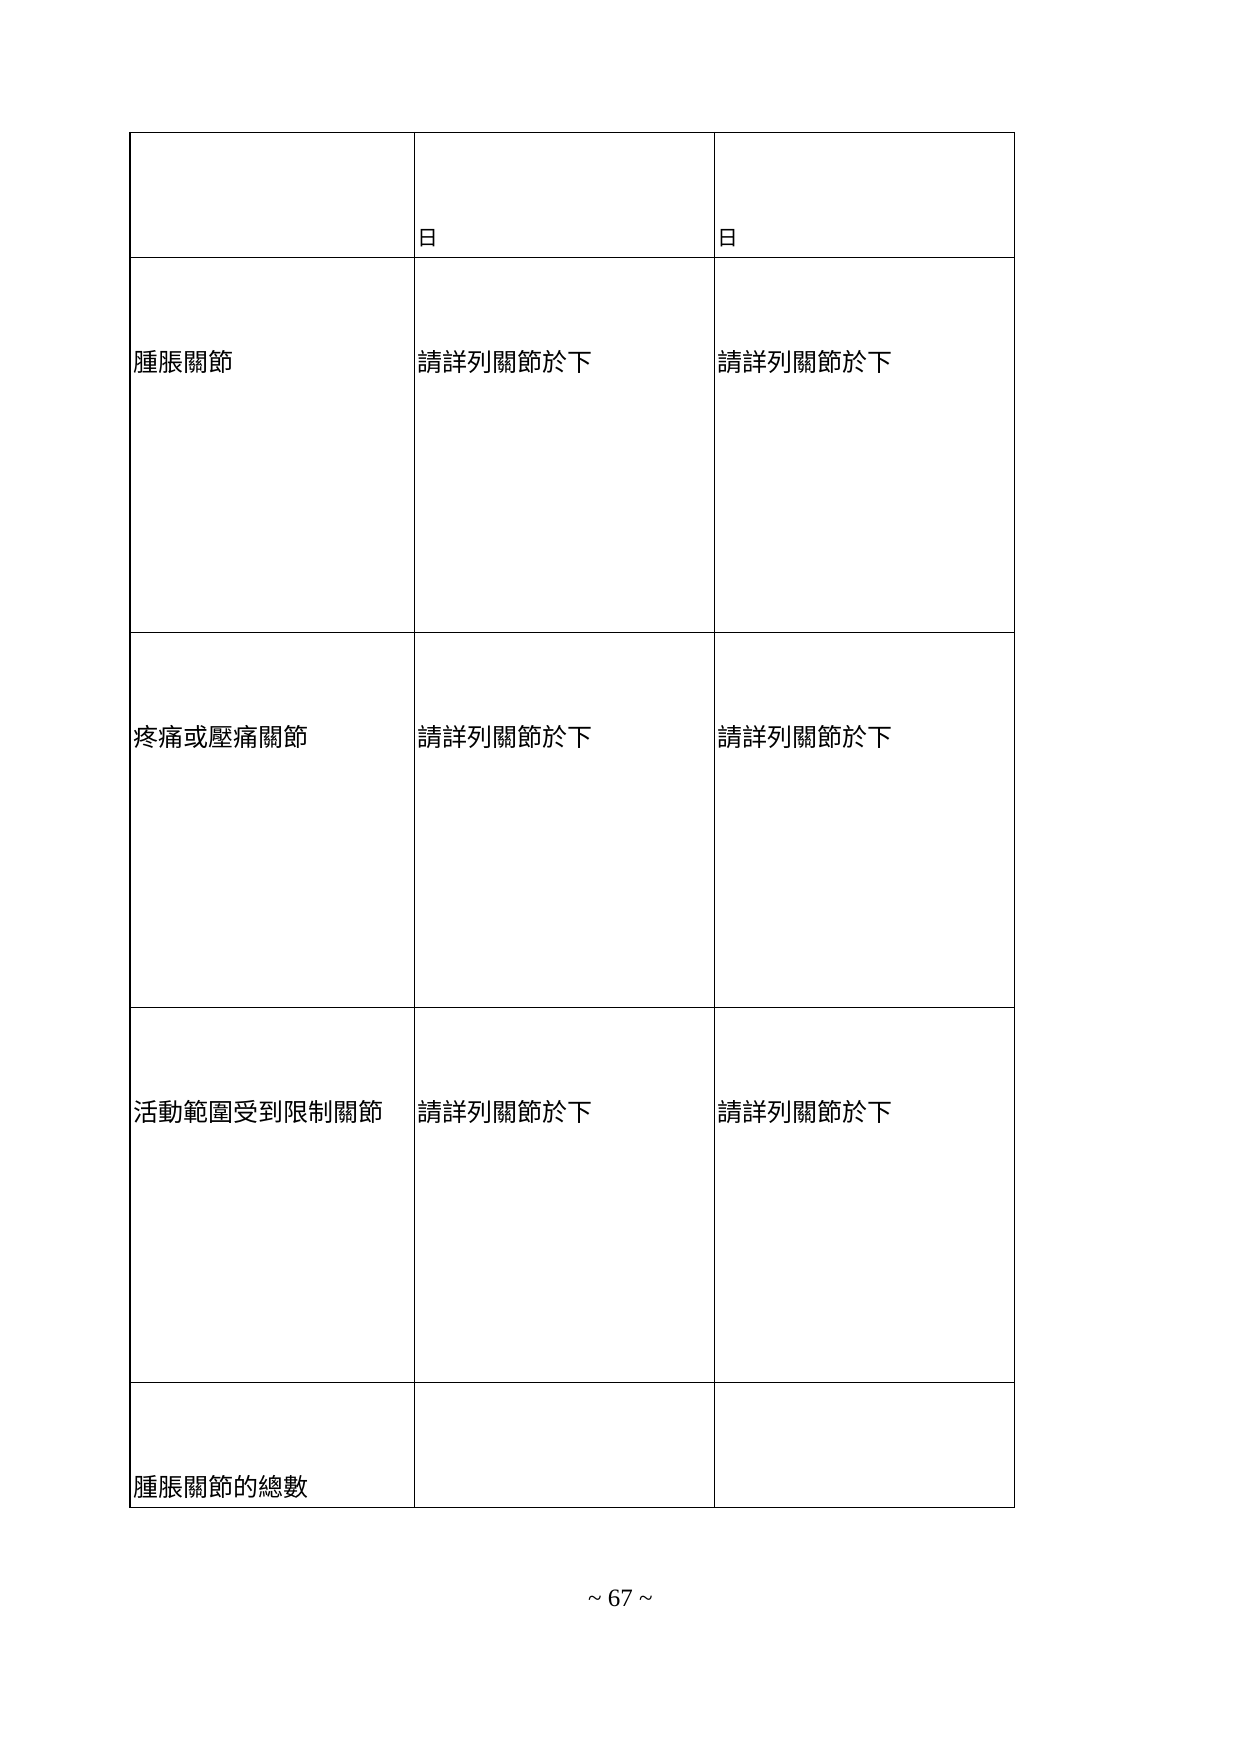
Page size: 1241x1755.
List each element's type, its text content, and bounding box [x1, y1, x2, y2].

table_cell 疼痛或壓痛關節 [131, 633, 414, 1007]
table_cell 日 [715, 133, 1014, 257]
table_cell 請詳列關節於下 [415, 1008, 714, 1382]
table_cell 請詳列關節於下 [715, 1008, 1014, 1382]
table_cell 活動範圍受到限制關節 [131, 1008, 414, 1382]
table_cell [131, 133, 414, 257]
table_cell [415, 1383, 714, 1507]
table_cell 請詳列關節於下 [415, 258, 714, 632]
table_cell 腫脹關節的總數 [131, 1383, 414, 1507]
table_cell 日 [415, 133, 714, 257]
table_cell [715, 1383, 1014, 1507]
table_cell 請詳列關節於下 [715, 258, 1014, 632]
table_cell 請詳列關節於下 [715, 633, 1014, 1007]
table_cell 腫脹關節 [131, 258, 414, 632]
table_cell 請詳列關節於下 [415, 633, 714, 1007]
